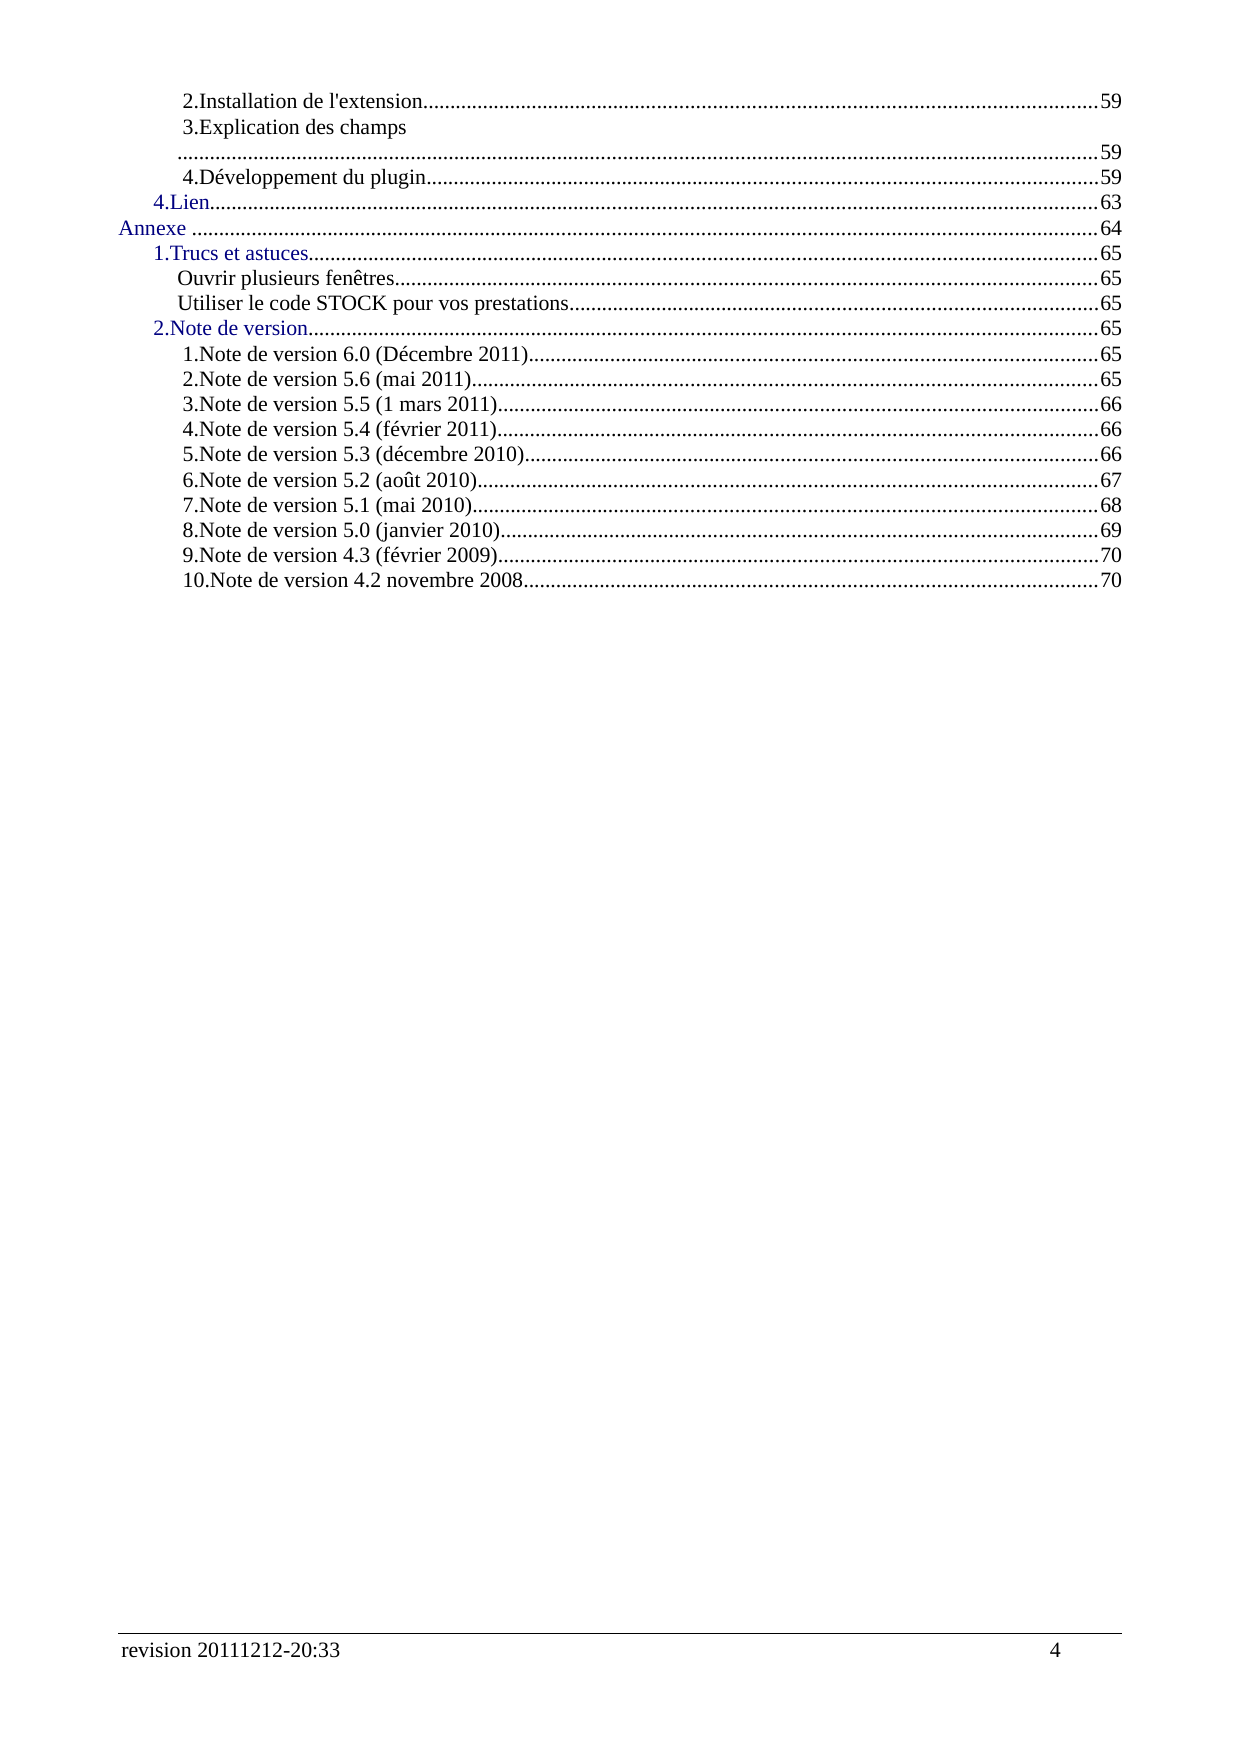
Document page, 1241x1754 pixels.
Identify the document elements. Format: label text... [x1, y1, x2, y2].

text 10.Note de version 4.2 novembre 2008 70 [177, 567, 1122, 593]
text 3.Explication des champs 59 [177, 114, 1122, 164]
text Ouvrir plusieurs fenêtres 65 [177, 265, 1122, 290]
text 6.Note de version 5.2 (août 2010) 67 [177, 467, 1122, 492]
text 1.Trucs et astuces 65 [148, 240, 1122, 265]
text 8.Note de version 5.0 (janvier 2010) 69 [177, 517, 1122, 542]
text 4.Lien 63 [148, 189, 1122, 214]
text 2.Note de version 65 [148, 315, 1122, 341]
text 2.Installation de l'extension 59 [177, 88, 1122, 114]
text Utiliser le code STOCK pour vos prestations 65 [177, 290, 1122, 315]
text 4.Note de version 5.4 (février 2011) 66 [177, 416, 1122, 441]
text Annexe 64 [118, 214, 1122, 240]
text 1.Note de version 6.0 (Décembre 2011) 65 [177, 341, 1122, 366]
text 2.Note de version 5.6 (mai 2011) 65 [177, 366, 1122, 391]
text 7.Note de version 5.1 (mai 2010) 68 [177, 492, 1122, 517]
text 5.Note de version 5.3 (décembre 2010) 66 [177, 441, 1122, 467]
text 4.Développement du plugin 59 [177, 164, 1122, 189]
text 9.Note de version 4.3 (février 2009) 70 [177, 542, 1122, 567]
text 3.Note de version 5.5 (1 mars 2011) 66 [177, 391, 1122, 416]
